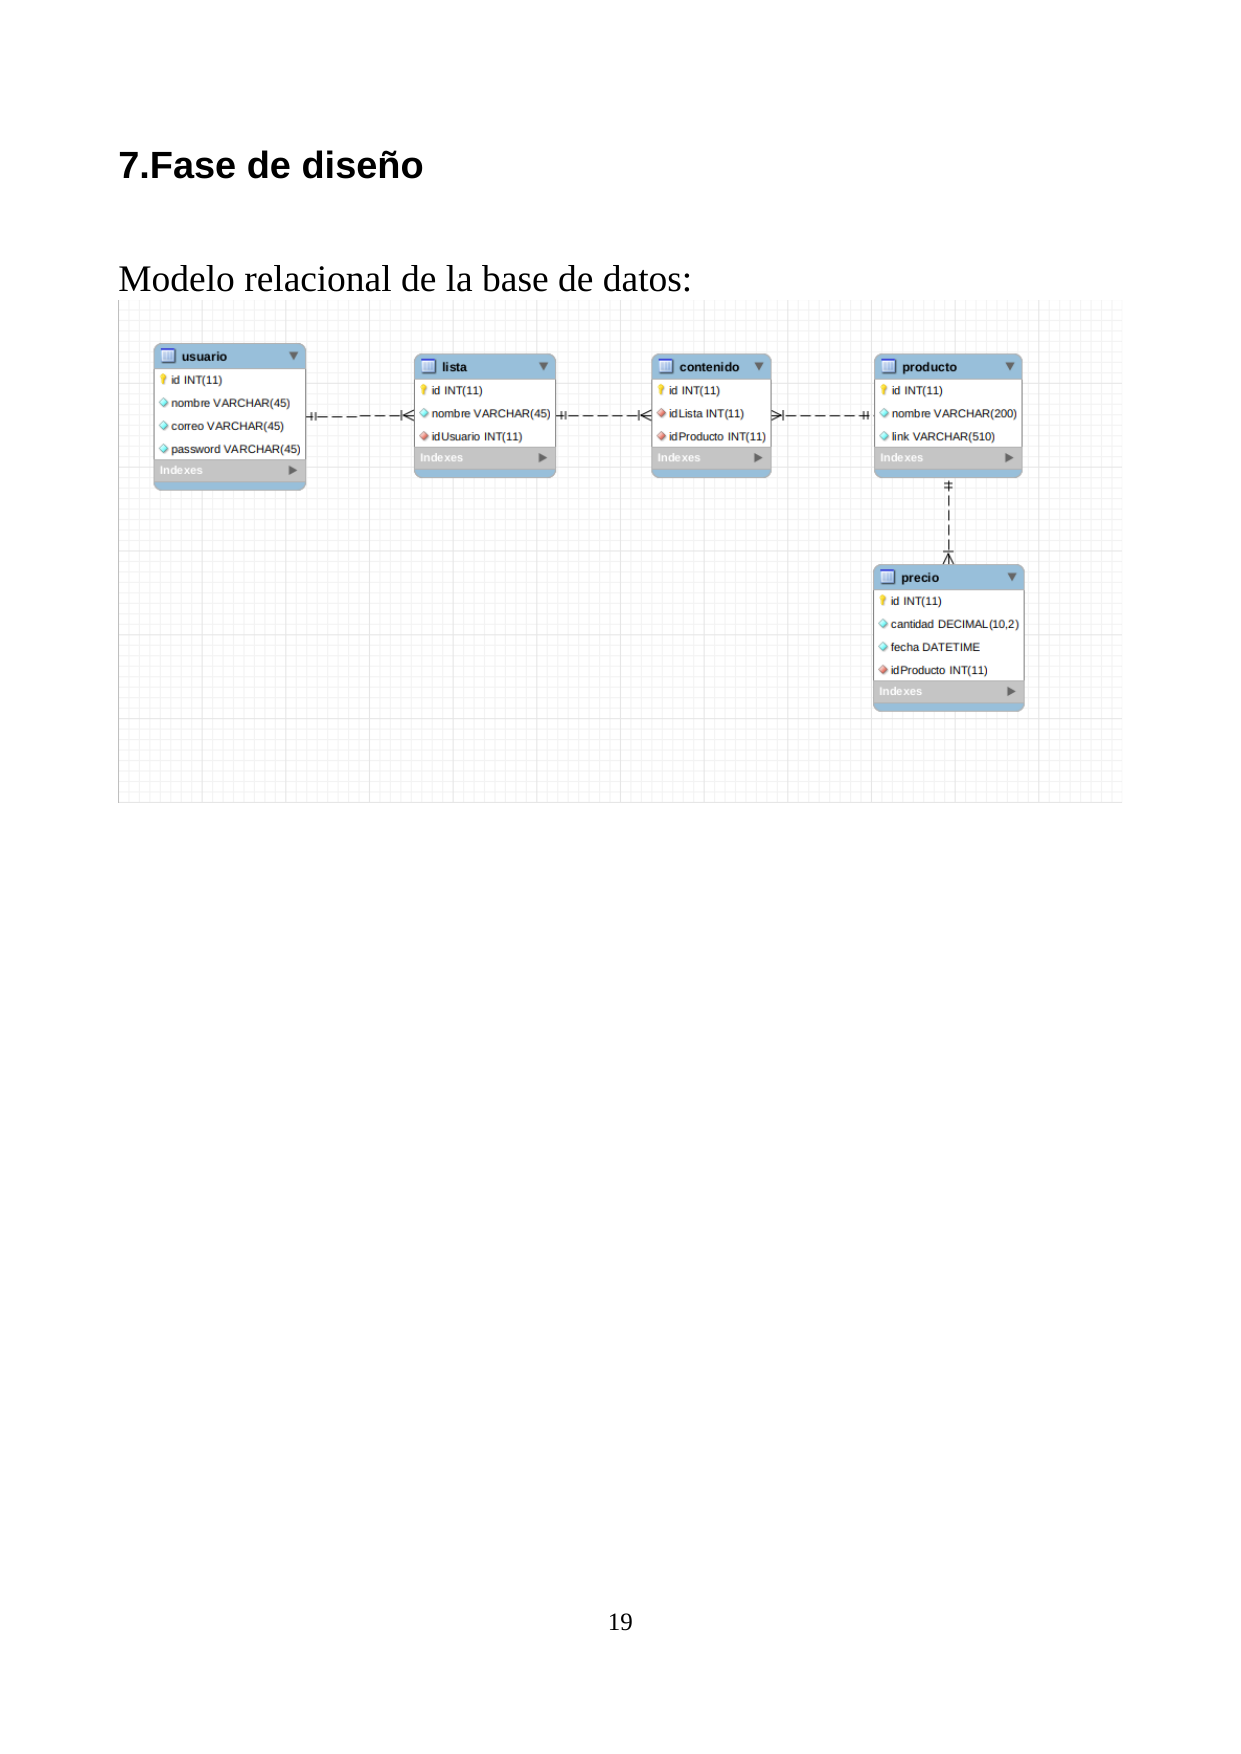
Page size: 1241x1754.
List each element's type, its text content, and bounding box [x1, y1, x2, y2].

subtitle 7.Fase de diseño [118, 143, 1122, 187]
text Modelo relacional de la base de datos: [118, 257, 1122, 300]
picture [118, 300, 1123, 803]
